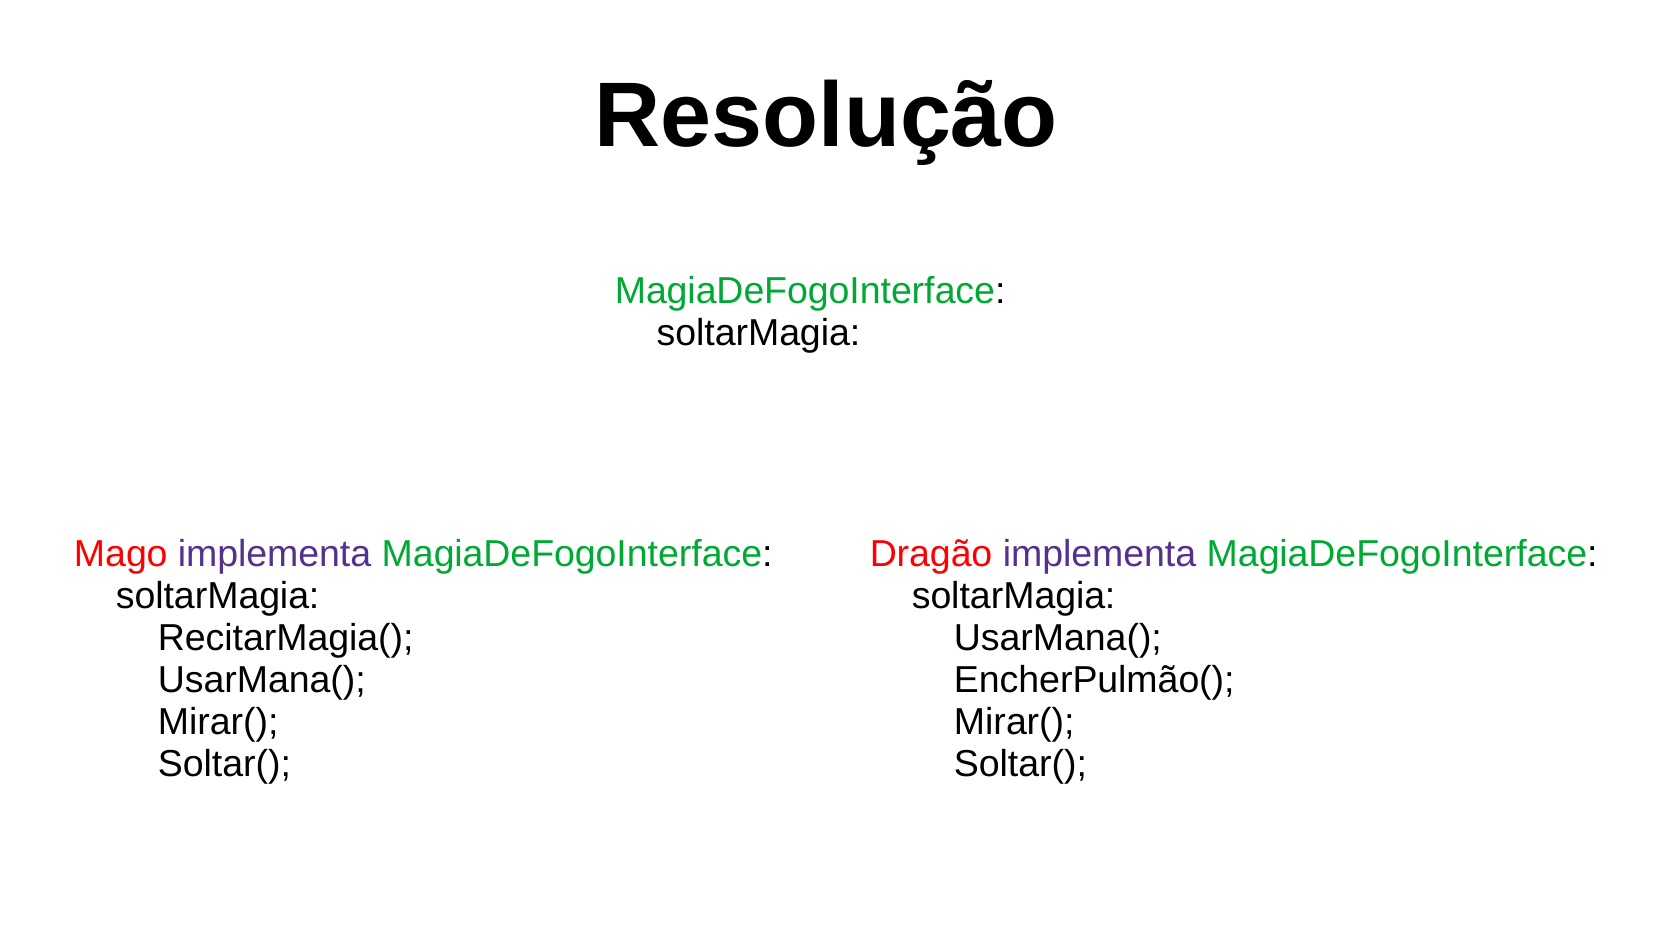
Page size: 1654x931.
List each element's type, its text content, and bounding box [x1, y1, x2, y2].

title Resolução [82, 37, 1571, 193]
text_box Mago implementa MagiaDeFogoInterface: soltarMagia: RecitarMagia(); UsarMana(); Mirar(); Soltar(); [59, 525, 788, 792]
text_box MagiaDeFogoInterface: soltarMagia: [600, 262, 1021, 362]
text_box Dragão implementa MagiaDeFogoInterface: soltarMagia: UsarMana(); EncherPulmão(); Mirar(); Soltar(); [855, 525, 1613, 792]
